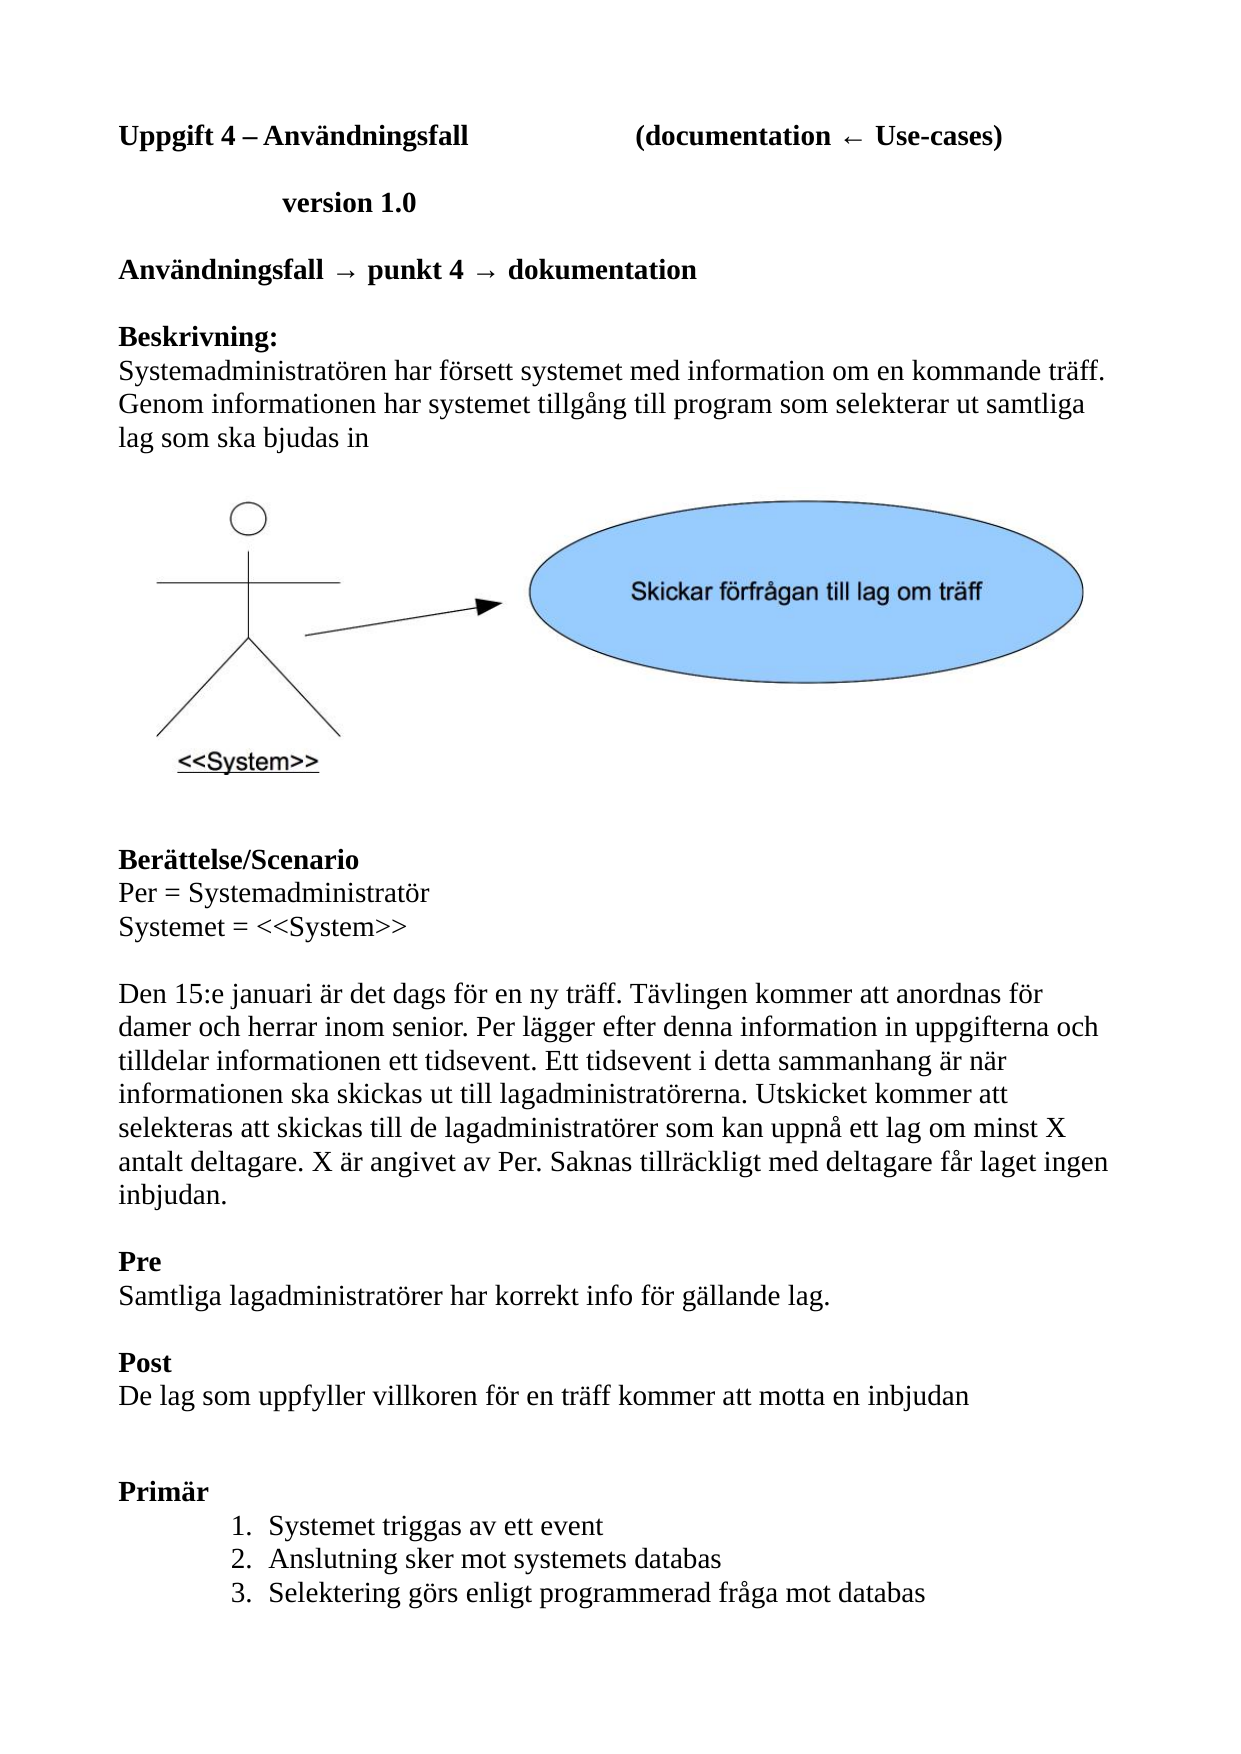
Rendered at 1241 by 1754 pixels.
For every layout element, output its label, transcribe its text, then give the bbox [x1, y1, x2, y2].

text Uppgift 4 – Användningsfall (documentation ← Use-cases) [118, 118, 1122, 152]
text Samtliga lagadministratörer har korrekt info för gällande lag. [118, 1278, 1122, 1311]
text De lag som uppfyller villkoren för en träff kommer att motta en inbjudan [118, 1378, 1122, 1412]
list Selektering görs enligt programmerad fråga mot databas [231, 1575, 1122, 1608]
text Systemet = <<System>> [118, 909, 1122, 942]
picture [156, 487, 1084, 775]
text Den 15:e januari är det dags för en ny träff. Tävlingen kommer att anordnas för damer och herrar inom senior. Per lägger efter denna information in uppgifterna och tilldelar informationen ett tidsevent. Ett tidsevent i detta sammanhang är när informationen ska skickas ut till lagadministratörerna. Utskicket kommer att selekteras att skickas till de lagadministratörer som kan uppnå ett lag om minst X antalt deltagare. X är angivet av Per. Saknas tillräckligt med deltagare får laget ingen inbjudan. [118, 976, 1122, 1211]
text Systemadministratören har försett systemet med information om en kommande träff. Genom informationen har systemet tillgång till program som selekterar ut samtliga lag som ska bjudas in [118, 353, 1122, 453]
text version 1.0 [118, 185, 1122, 219]
list Anslutning sker mot systemets databas [231, 1541, 1122, 1575]
text Per = Systemadministratör [118, 875, 1122, 909]
text Beskrivning: [118, 319, 1122, 353]
text Pre [118, 1244, 1122, 1278]
text Post [118, 1345, 1122, 1378]
text Användningsfall → punkt 4 → dokumentation [118, 252, 1122, 286]
text Berättelse/Scenario [118, 842, 1122, 875]
text Primär [118, 1474, 1122, 1508]
list Systemet triggas av ett event [231, 1508, 1122, 1541]
